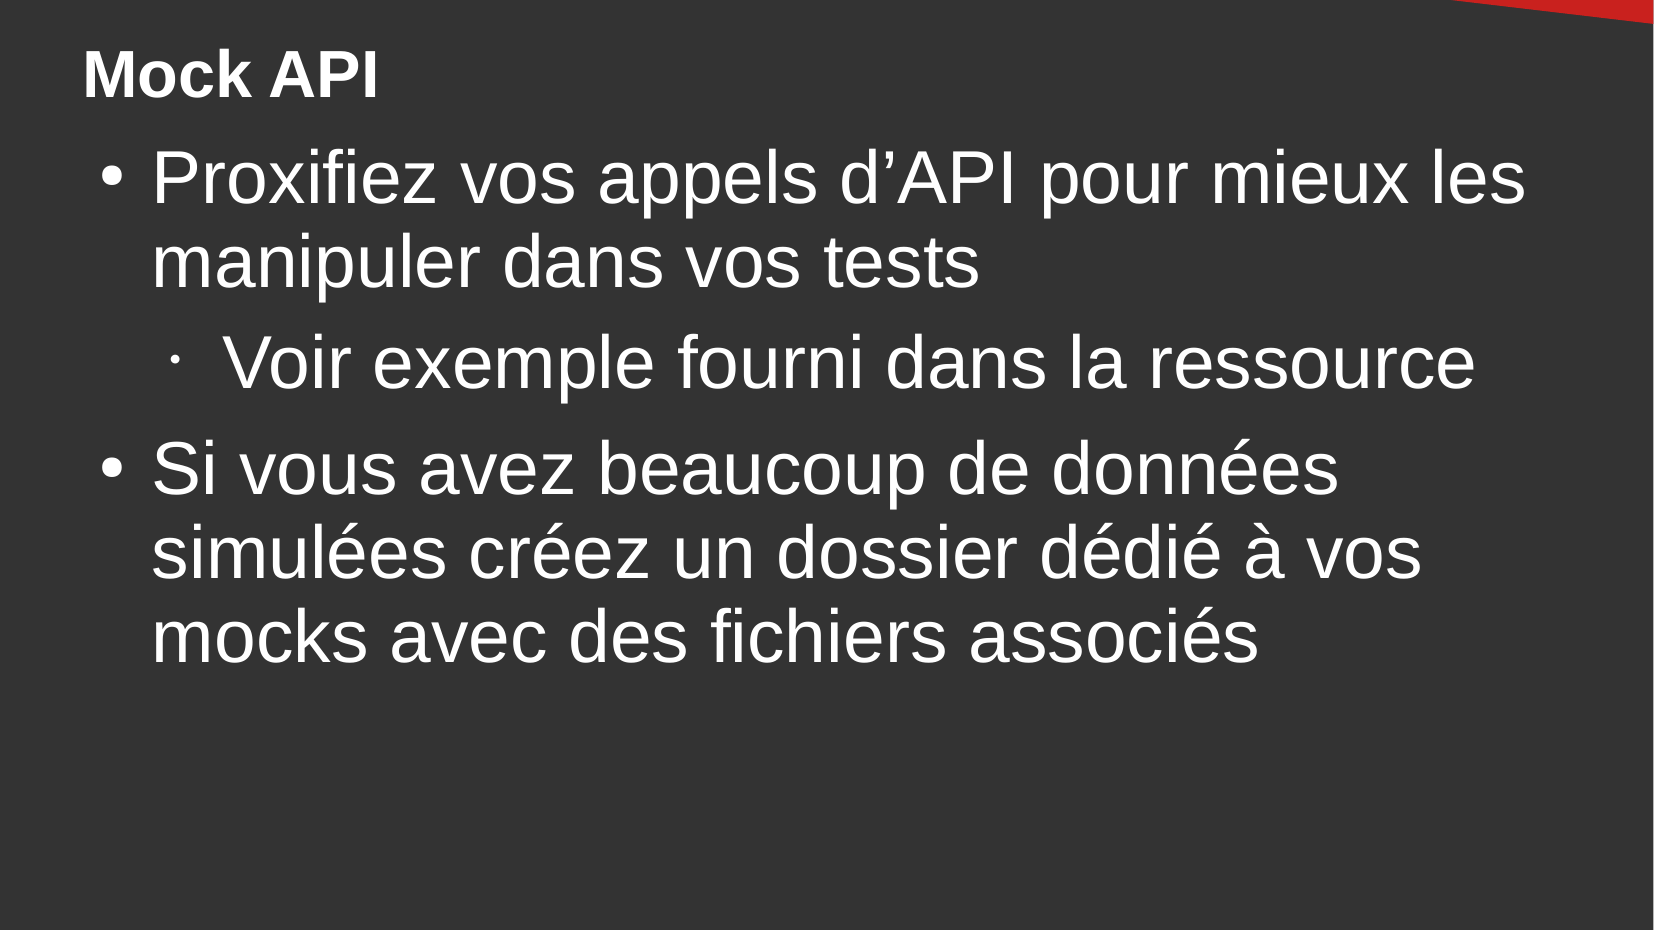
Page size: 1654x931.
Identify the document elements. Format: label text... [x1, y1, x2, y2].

list Proxifiez vos appels d’API pour mieux les manipuler dans vos tests Voir exemple fourni dans la ressource Si vous avez beaucoup de données simulées créez un dossier dédié à vos mocks avec des fichiers associés [80, 135, 1619, 780]
title Mock API [82, 37, 1571, 112]
text_box [1450, 0, 1654, 24]
